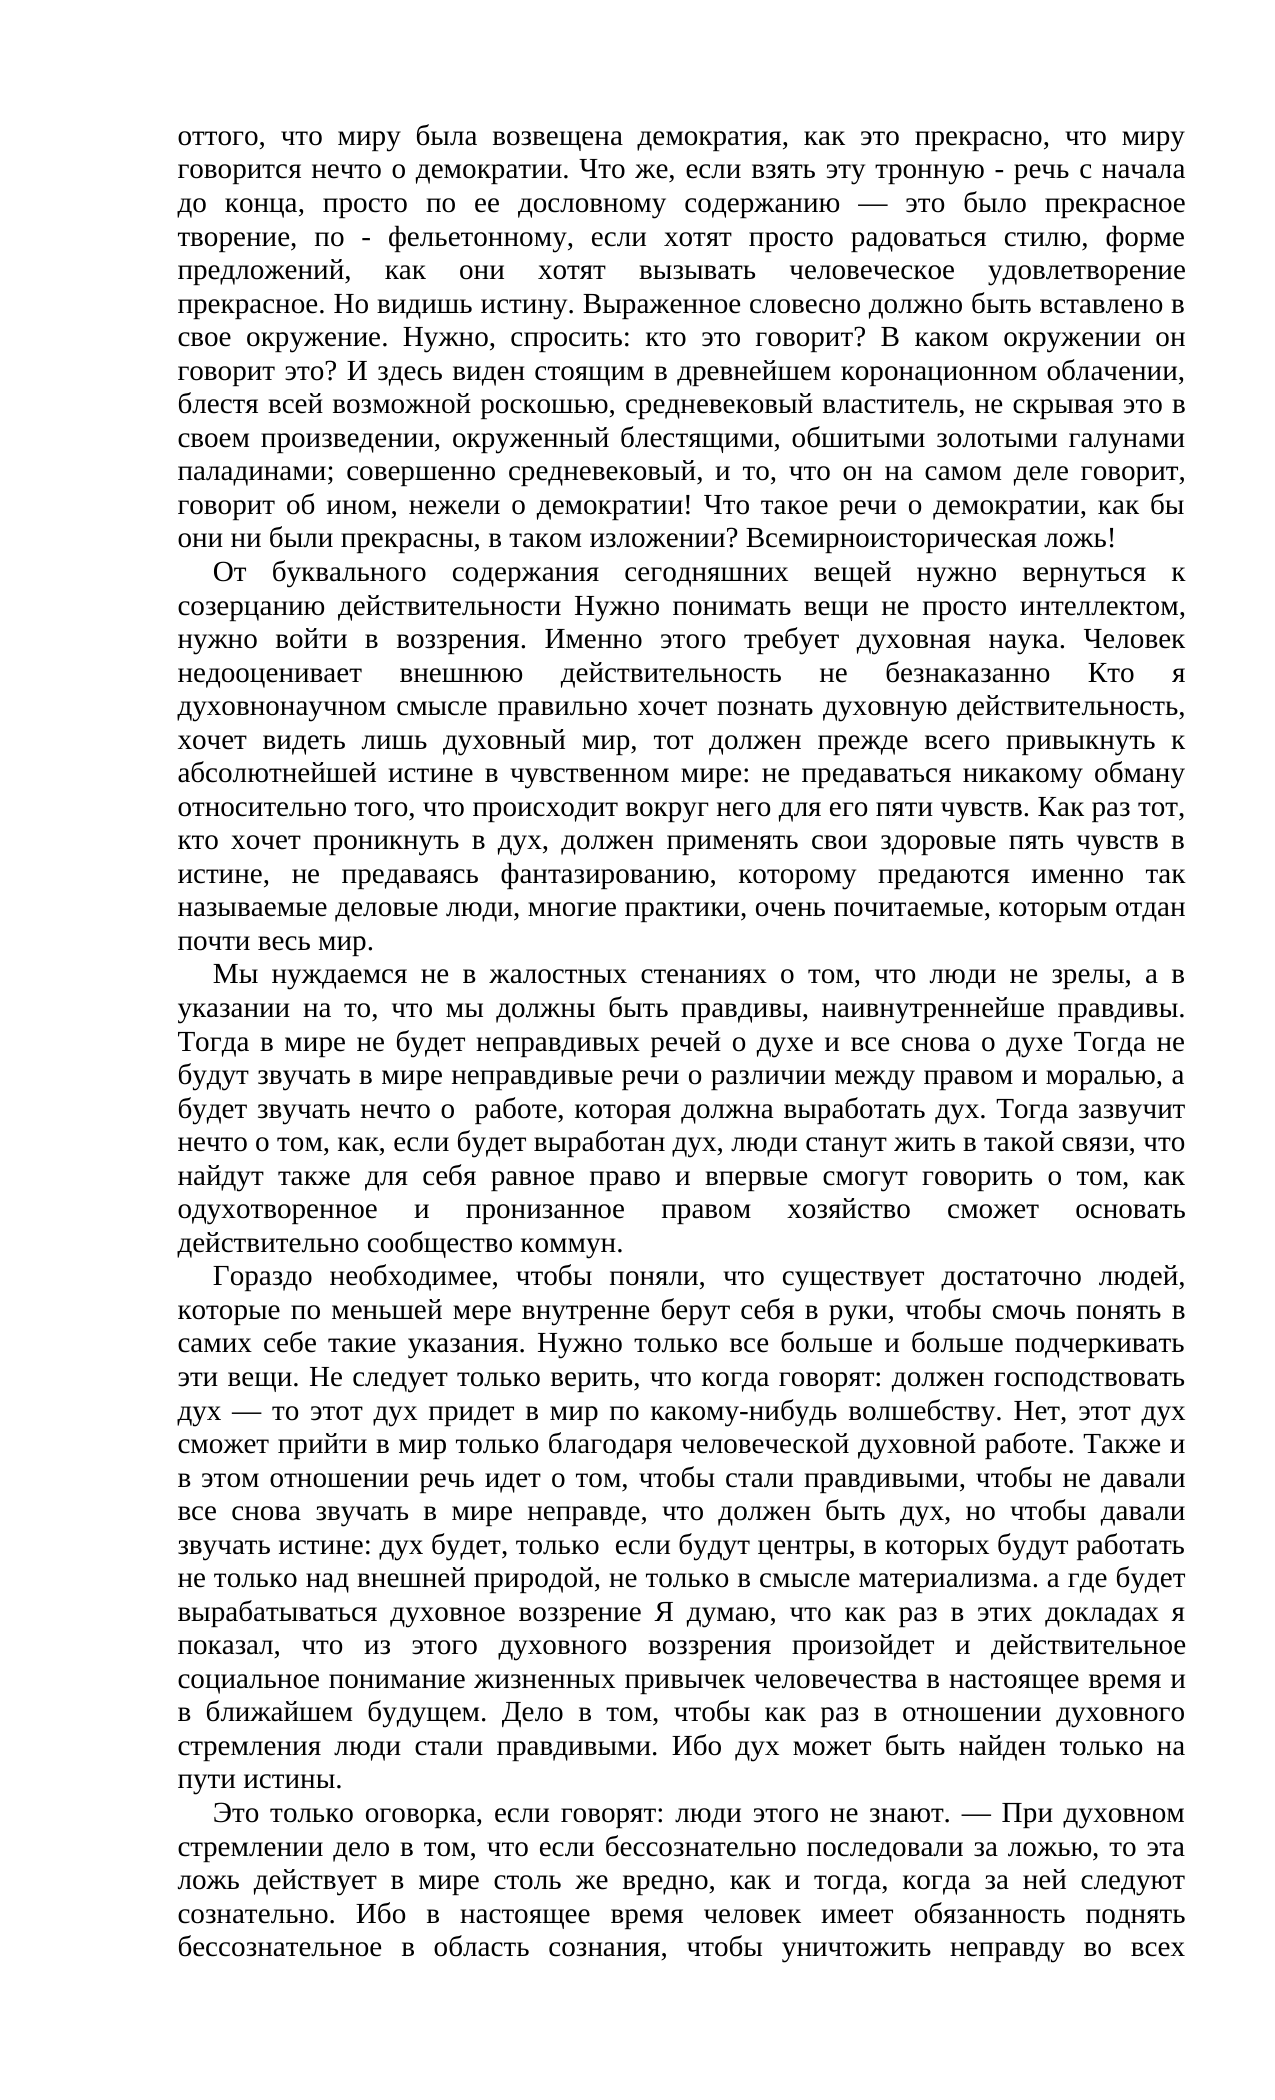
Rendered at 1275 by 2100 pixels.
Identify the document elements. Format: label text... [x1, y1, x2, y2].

text оттого, что миру была возвещена демократия, как это прекрасно, что миру говорится нечто о демократии. Что же, если взять эту тронную - речь с начала до конца, просто по ее дословному содержанию — это было прекрасное творение, по - фельетонному, если хотят просто радоваться стилю, форме предложений, как они хотят вызывать человеческое удовлетворение прекрасное. Но видишь истину. Выраженное словесно должно быть вставлено в свое окружение. Нужно, спросить: кто это говорит? В каком окружении он говорит это? И здесь виден стоящим в древнейшем коронационном облачении, блестя всей возможной роскошью, средневековый властитель, не скрывая это в своем произведении, окруженный блестящими, обшитыми золотыми галунами паладинами; совершенно средневековый, и то, что он на самом деле говорит, говорит об ином, нежели о демократии! Что такое речи о демократии, как бы они ни были прекрасны, в таком изложении? Всемирноисторическая ложь! [177, 118, 1186, 554]
text От буквального содержания сегодняшних вещей нужно вернуться к созерцанию действительности Нужно понимать вещи не просто интеллектом, нужно войти в воззрения. Именно этого требует духовная наука. Человек недооценивает внешнюю действительность не безнаказанно Кто я духовнонаучном смысле правильно хочет познать духовную действительность, хочет видеть лишь духовный мир, тот должен прежде всего привыкнуть к абсолютнейшей истине в чувственном мире: не предаваться никакому обману относительно того, что происходит вокруг него для его пяти чувств. Как раз тот, кто хочет проникнуть в дух, должен применять свои здоровые пять чувств в истине, не предаваясь фантазированию, которому предаются именно так называемые деловые люди, многие практики, очень почитаемые, которым отдан почти весь мир. [177, 554, 1186, 957]
text Мы нуждаемся не в жалостных стенаниях о том, что люди не зрелы, а в указании на то, что мы должны быть правдивы, наивнутреннейше правдивы. Тогда в мире не будет неправдивых речей о духе и все снова о духе Тогда не будут звучать в мире неправдивые речи о различии между правом и моралью, а будет звучать нечто о работе, которая должна выработать дух. Тогда зазвучит нечто о том, как, если будет выработан дух, люди станут жить в такой связи, что найдут также для себя равное право и впервые смогут говорить о том, как одухотворенное и пронизанное правом хозяйство сможет основать действительно сообщество коммун. [177, 957, 1186, 1258]
text Это только оговорка, если говорят: люди этого не знают. — При духовном стремлении дело в том, что если бессознательно последовали за ложью, то эта ложь действует в мире столь же вредно, как и тогда, когда за ней следуют сознательно. Ибо в настоящее время человек имеет обязанность поднять бессознательное в область сознания, чтобы уничтожить неправду во всех [177, 1795, 1186, 1963]
text Гораздо необходимее, чтобы поняли, что существует достаточно людей, которые по меньшей мере внутренне берут себя в руки, чтобы смочь понять в самих себе такие указания. Нужно только все больше и больше подчеркивать эти вещи. Не следует только верить, что когда говорят: должен господствовать дух — то этот дух придет в мир по какому-нибудь волшебству. Нет, этот дух сможет прийти в мир только благодаря человеческой духовной работе. Также и в этом отношении речь идет о том, чтобы стали правдивыми, чтобы не давали все снова звучать в мире неправде, что должен быть дух, но чтобы давали звучать истине: дух будет, только если будут центры, в которых будут работать не только над внешней природой, не только в смысле материализма. а где будет вырабатываться духовное воззрение Я думаю, что как раз в этих докладах я показал, что из этого духовного воззрения произойдет и действительное социальное понимание жизненных привычек человечества в настоящее время и в ближайшем будущем. Дело в том, чтобы как раз в отношении духовного стремления люди стали правдивыми. Ибо дух может быть найден только на пути истины. [177, 1258, 1186, 1795]
